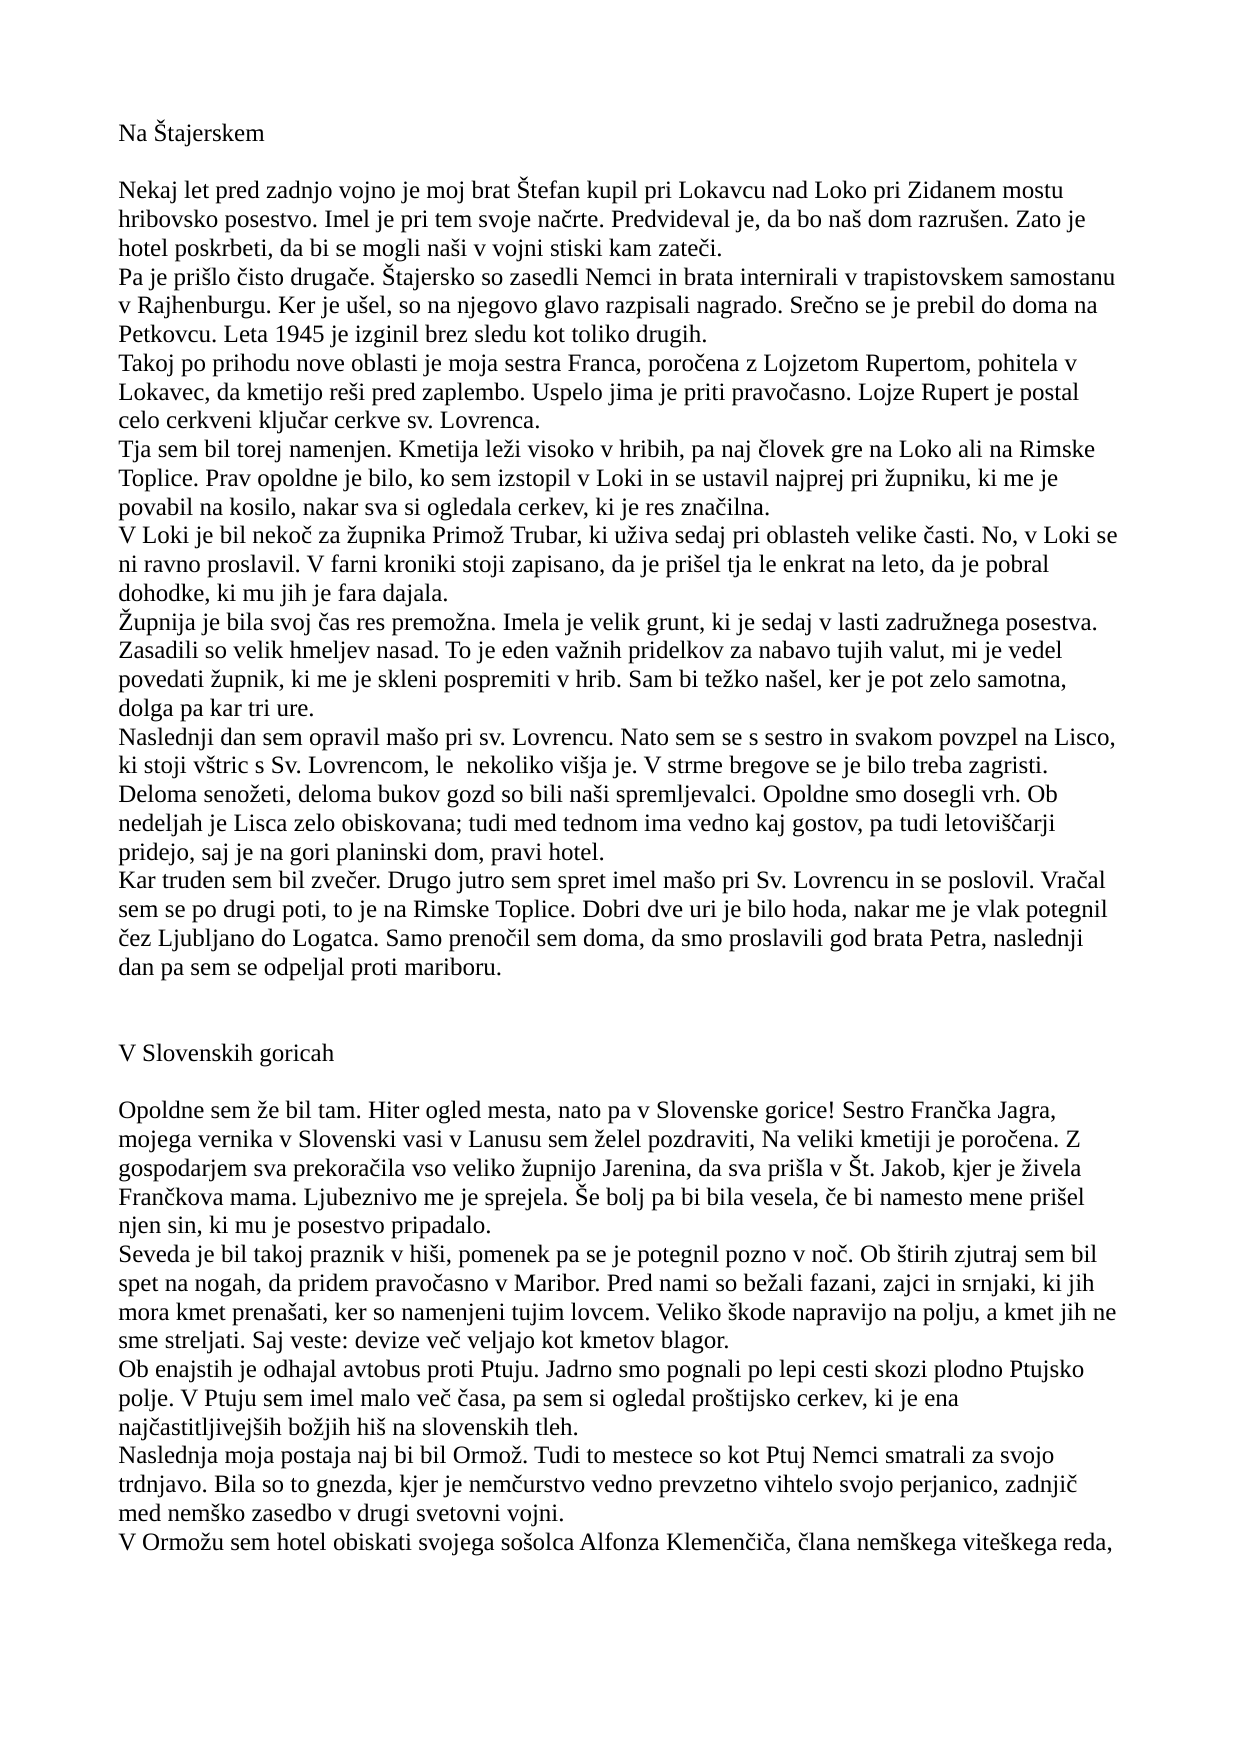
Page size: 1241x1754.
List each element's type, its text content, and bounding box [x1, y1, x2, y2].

text Kar truden sem bil zvečer. Drugo jutro sem spret imel mašo pri Sv. Lovrencu in se poslovil. Vračal sem se po drugi poti, to je na Rimske Toplice. Dobri dve uri je bilo hoda, nakar me je vlak potegnil čez Ljubljano do Logatca. Samo prenočil sem doma, da smo proslavili god brata Petra, naslednji dan pa sem se odpeljal proti mariboru. [118, 866, 1122, 981]
text Tja sem bil torej namenjen. Kmetija leži visoko v hribih, pa naj človek gre na Loko ali na Rimske Toplice. Prav opoldne je bilo, ko sem izstopil v Loki in se ustavil najprej pri župniku, ki me je povabil na kosilo, nakar sva si ogledala cerkev, ki je res značilna. [118, 434, 1122, 521]
text Opoldne sem že bil tam. Hiter ogled mesta, nato pa v Slovenske gorice! Sestro Frančka Jagra, mojega vernika v Slovenski vasi v Lanusu sem želel pozdraviti, Na veliki kmetiji je poročena. Z gospodarjem sva prekoračila vso veliko župnijo Jarenina, da sva prišla v Št. Jakob, kjer je živela Frančkova mama. Ljubeznivo me je sprejela. Še bolj pa bi bila vesela, če bi namesto mene prišel njen sin, ki mu je posestvo pripadalo. [118, 1096, 1122, 1239]
text Pa je prišlo čisto drugače. Štajersko so zasedli Nemci in brata internirali v trapistovskem samostanu v Rajhenburgu. Ker je ušel, so na njegovo glavo razpisali nagrado. Srečno se je prebil do doma na Petkovcu. Leta 1945 je izginil brez sledu kot toliko drugih. [118, 262, 1122, 348]
text V Slovenskih goricah [118, 1038, 1122, 1067]
text Na Štajerskem [118, 118, 1122, 147]
text Ob enajstih je odhajal avtobus proti Ptuju. Jadrno smo pognali po lepi cesti skozi plodno Ptujsko polje. V Ptuju sem imel malo več časa, pa sem si ogledal proštijsko cerkev, ki je ena najčastitljivejših božjih hiš na slovenskih tleh. [118, 1354, 1122, 1441]
text Takoj po prihodu nove oblasti je moja sestra Franca, poročena z Lojzetom Rupertom, pohitela v Lokavec, da kmetijo reši pred zaplembo. Uspelo jima je priti pravočasno. Lojze Rupert je postal celo cerkveni ključar cerkve sv. Lovrenca. [118, 348, 1122, 434]
text Nekaj let pred zadnjo vojno je moj brat Štefan kupil pri Lokavcu nad Loko pri Zidanem mostu hribovsko posestvo. Imel je pri tem svoje načrte. Predvideval je, da bo naš dom razrušen. Zato je hotel poskrbeti, da bi se mogli naši v vojni stiski kam zateči. [118, 176, 1122, 262]
text Naslednji dan sem opravil mašo pri sv. Lovrencu. Nato sem se s sestro in svakom povzpel na Lisco, ki stoji vštric s Sv. Lovrencom, le nekoliko višja je. V strme bregove se je bilo treba zagristi. Deloma senožeti, deloma bukov gozd so bili naši spremljevalci. Opoldne smo dosegli vrh. Ob nedeljah je Lisca zelo obiskovana; tudi med tednom ima vedno kaj gostov, pa tudi letoviščarji pridejo, saj je na gori planinski dom, pravi hotel. [118, 722, 1122, 866]
text Župnija je bila svoj čas res premožna. Imela je velik grunt, ki je sedaj v lasti zadružnega posestva. Zasadili so velik hmeljev nasad. To je eden važnih pridelkov za nabavo tujih valut, mi je vedel povedati župnik, ki me je skleni pospremiti v hrib. Sam bi težko našel, ker je pot zelo samotna, dolga pa kar tri ure. [118, 607, 1122, 722]
text V Loki je bil nekoč za župnika Primož Trubar, ki uživa sedaj pri oblasteh velike časti. No, v Loki se ni ravno proslavil. V farni kroniki stoji zapisano, da je prišel tja le enkrat na leto, da je pobral dohodke, ki mu jih je fara dajala. [118, 521, 1122, 607]
text V Ormožu sem hotel obiskati svojega sošolca Alfonza Klemenčiča, člana nemškega viteškega reda, [118, 1527, 1122, 1556]
text Naslednja moja postaja naj bi bil Ormož. Tudi to mestece so kot Ptuj Nemci smatrali za svojo trdnjavo. Bila so to gnezda, kjer je nemčurstvo vedno prevzetno vihtelo svojo perjanico, zadnjič med nemško zasedbo v drugi svetovni vojni. [118, 1441, 1122, 1527]
text Seveda je bil takoj praznik v hiši, pomenek pa se je potegnil pozno v noč. Ob štirih zjutraj sem bil spet na nogah, da pridem pravočasno v Maribor. Pred nami so bežali fazani, zajci in srnjaki, ki jih mora kmet prenašati, ker so namenjeni tujim lovcem. Veliko škode napravijo na polju, a kmet jih ne sme streljati. Saj veste: devize več veljajo kot kmetov blagor. [118, 1239, 1122, 1354]
